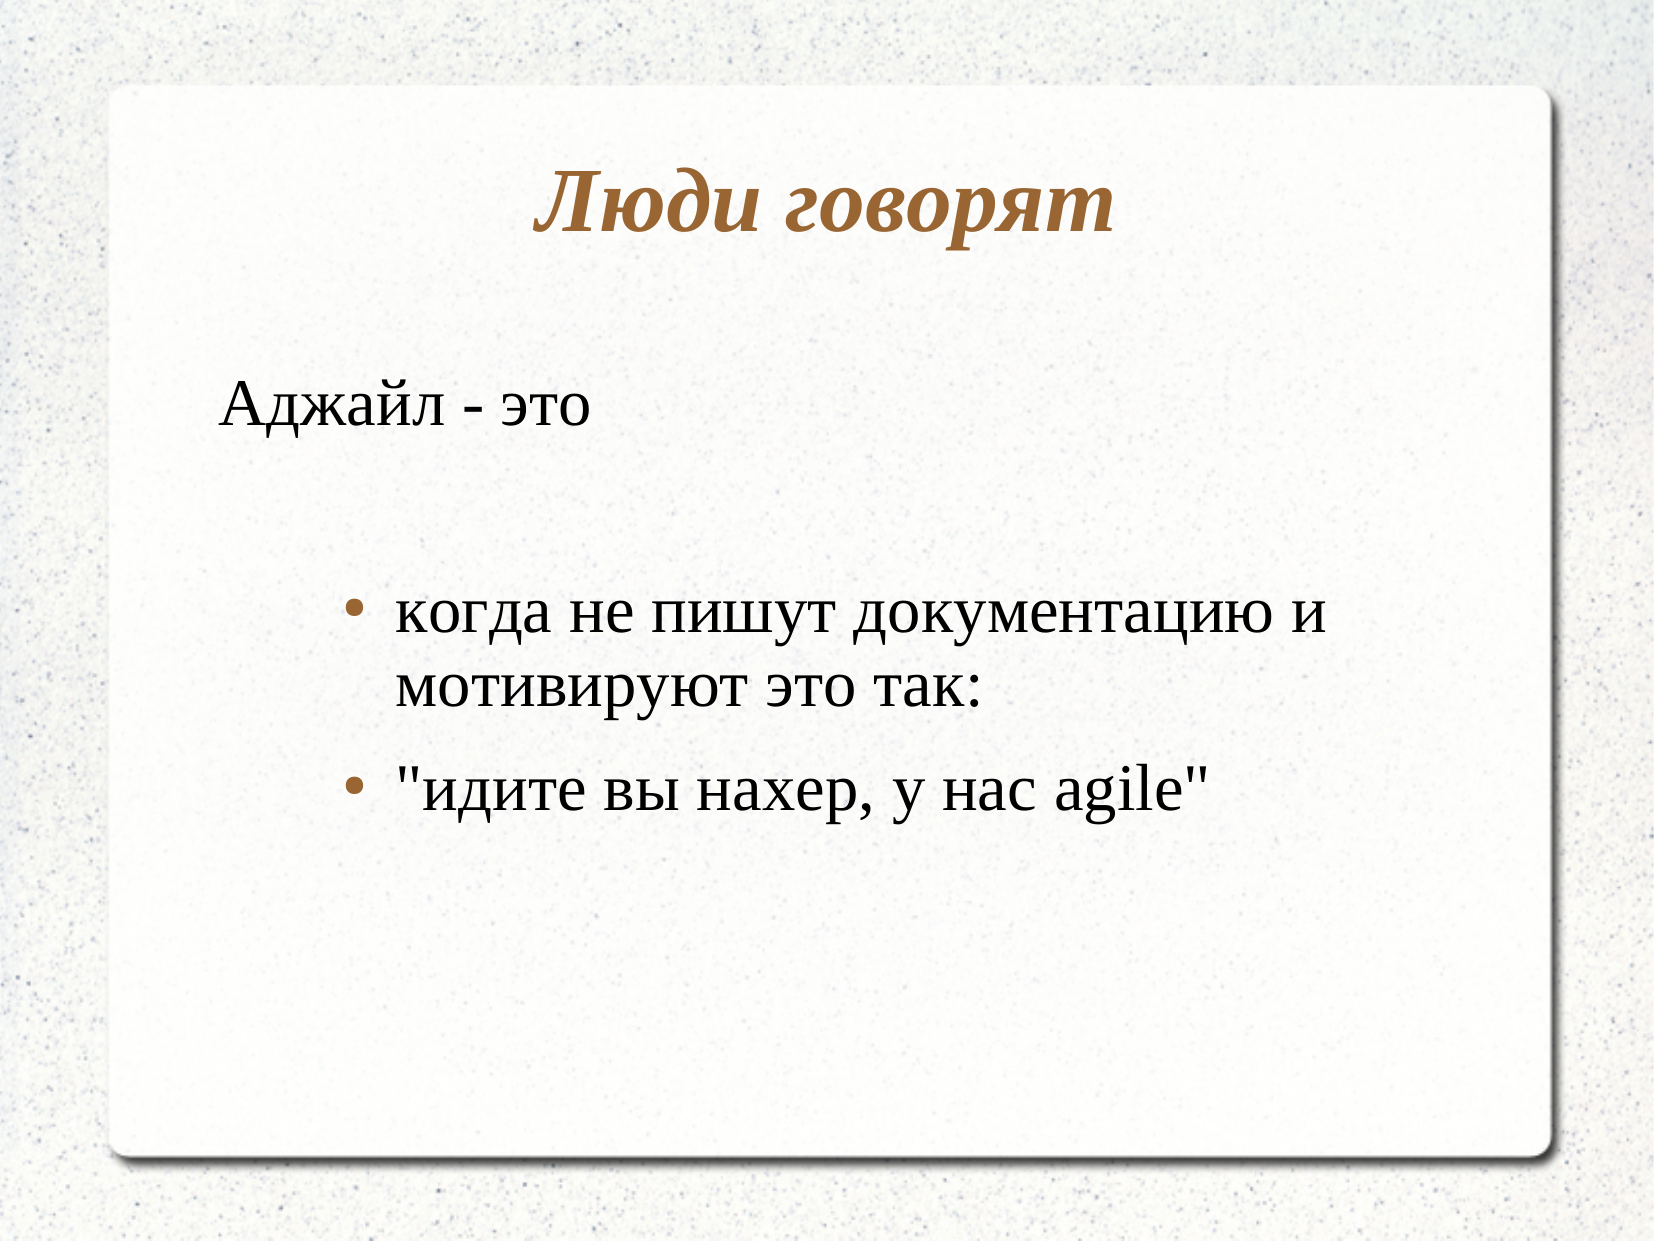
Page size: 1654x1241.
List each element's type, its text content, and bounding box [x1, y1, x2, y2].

list Аджайл - это [147, 366, 1506, 481]
title Люди говорят [118, 96, 1536, 304]
picture [0, 0, 1654, 1241]
list когда не пишут документацию и мотивируют это так: "идите вы нахер, у нас agile" [324, 572, 1402, 992]
